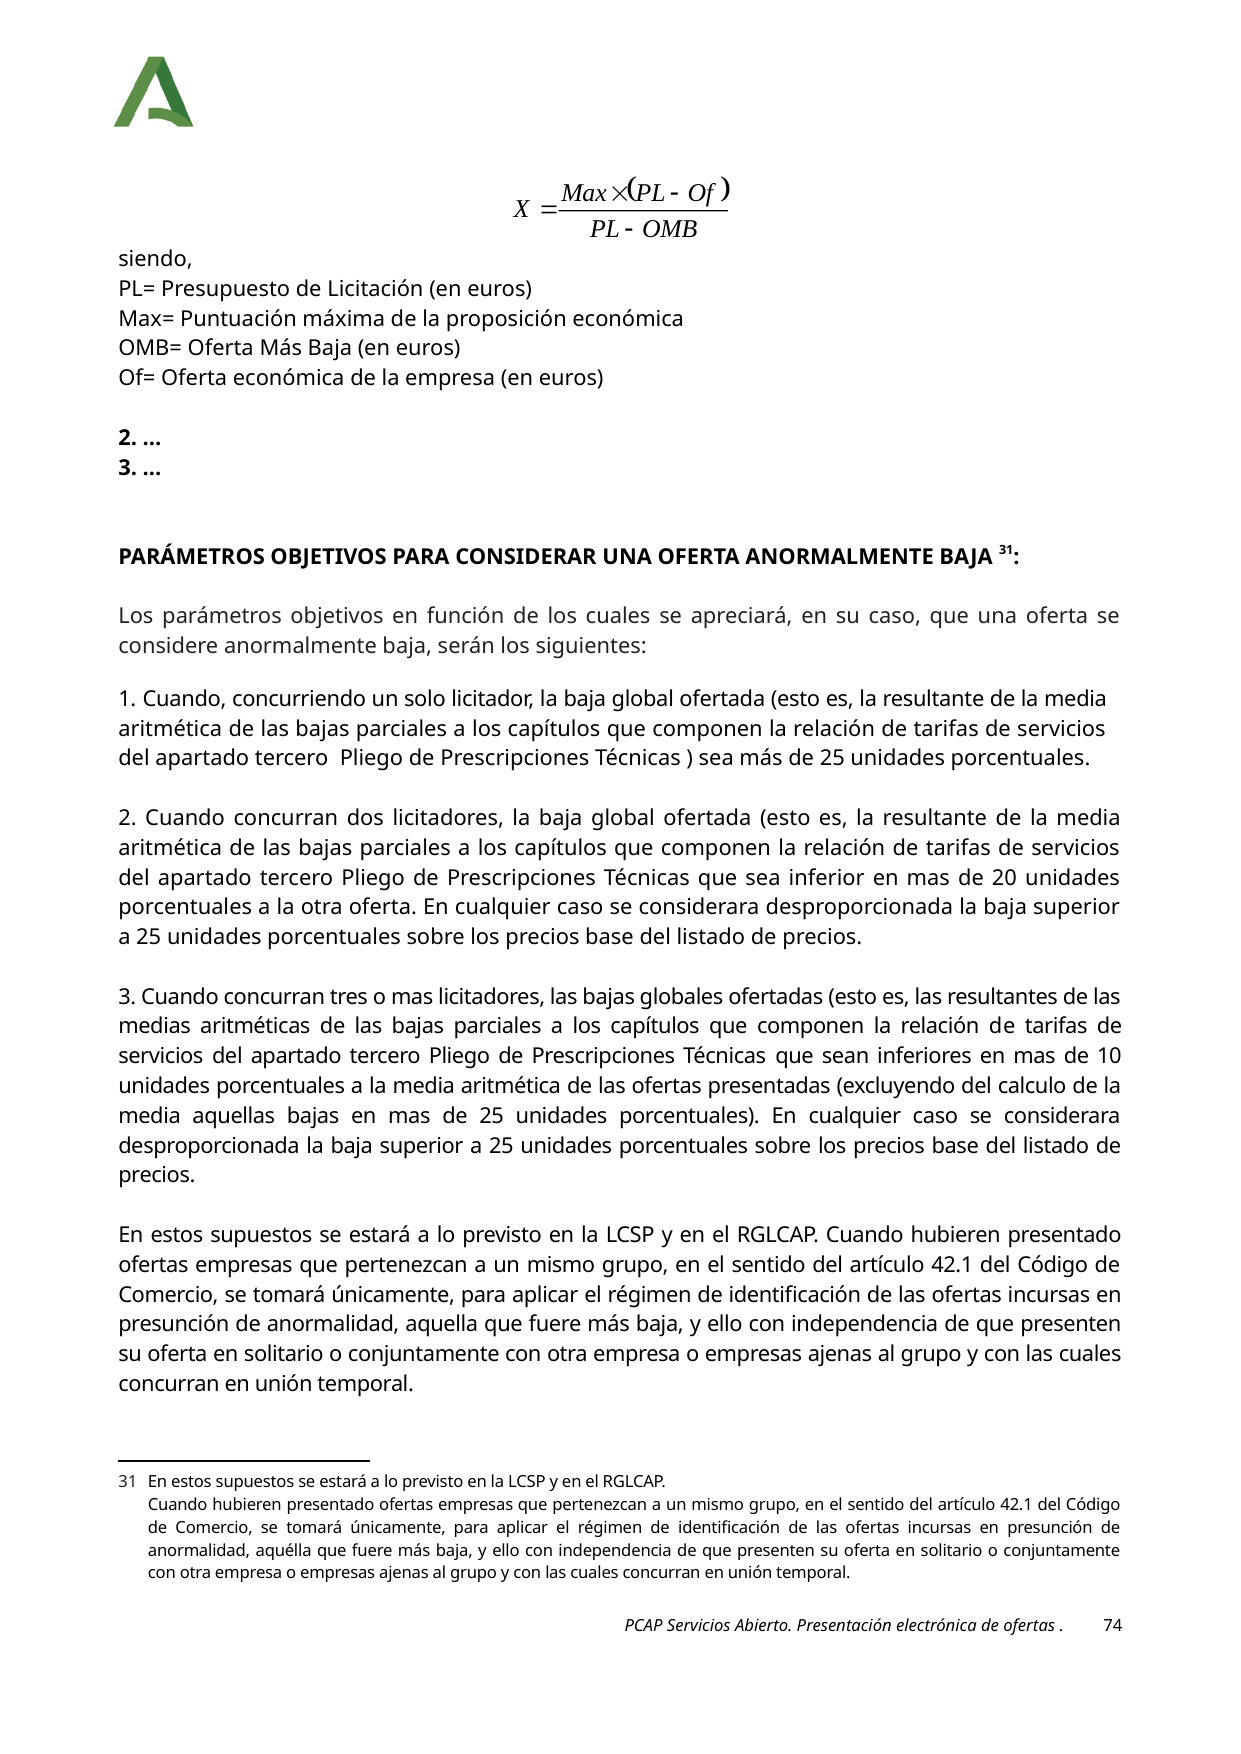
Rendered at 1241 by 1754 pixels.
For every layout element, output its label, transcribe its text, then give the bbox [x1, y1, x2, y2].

text 1. Cuando, concurriendo un solo licitador, la baja global ofertada (esto es, la resultante de la media aritmética de las bajas parciales a los capítulos que componen la relación de tarifas de servicios del apartado tercero Pliego de Prescripciones Técnicas ) sea más de 25 unidades porcentuales. [118, 683, 1107, 772]
text 3. ... [118, 452, 1122, 481]
text PL= Presupuesto de Licitación (en euros) [118, 273, 1122, 303]
text En estos supuestos se estará a lo previsto en la LCSP y en el RGLCAP. Cuando hubieren presentado ofertas empresas que pertenezcan a un mismo grupo, en el sentido del artículo 42.1 del Código de Comercio, se tomará únicamente, para aplicar el régimen de identificación de las ofertas incursas en presunción de anormalidad, aquella que fuere más baja, y ello con independencia de que presenten su oferta en solitario o conjuntamente con otra empresa o empresas ajenas al grupo y con las cuales concurran en unión temporal. [118, 1219, 1122, 1398]
text Cuando hubieren presentado ofertas empresas que pertenezcan a un mismo grupo, en el sentido del artículo 42.1 del Código de Comercio, se tomará únicamente, para aplicar el régimen de identificación de las ofertas incursas en presunción de anormalidad, aquélla que fuere más baja, y ello con independencia de que presenten su oferta en solitario o conjuntamente con otra empresa o empresas ajenas al grupo y con las cuales concurran en unión temporal. [148, 1493, 1122, 1584]
text Los parámetros objetivos en función de los cuales se apreciará, en su caso, que una oferta se considere anormalmente baja, serán los siguientes: [118, 601, 1122, 660]
text 2. Cuando concurran dos licitadores, la baja global ofertada (esto es, la resultante de la media aritmética de las bajas parciales a los capítulos que componen la relación de tarifas de servicios del apartado tercero Pliego de Prescripciones Técnicas que sea inferior en mas de 20 unidades porcentuales a la otra oferta. En cualquier caso se considerara desproporcionada la baja superior a 25 unidades porcentuales sobre los precios base del listado de precios. [118, 802, 1122, 951]
text OMB= Oferta Más Baja (en euros) [118, 332, 1122, 362]
text 2. ... [118, 422, 1122, 452]
text Max= Puntuación máxima de la proposición económica [118, 303, 1122, 332]
text Of= Oferta económica de la empresa (en euros) [118, 362, 1122, 392]
text 3. Cuando concurran tres o mas licitadores, las bajas globales ofertadas (esto es, las resultantes de las medias aritméticas de las bajas parciales a los capítulos que componen la relación de tarifas de servicios del apartado tercero Pliego de Prescripciones Técnicas que sean inferiores en mas de 10 unidades porcentuales a la media aritmética de las ofertas presentadas (excluyendo del calculo de la media aquellas bajas en mas de 25 unidades porcentuales). En cualquier caso se considerara desproporcionada la baja superior a 25 unidades porcentuales sobre los precios base del listado de precios. [118, 981, 1122, 1189]
text En estos supuestos se estará a lo previsto en la LCSP y en el RGLCAP. [118, 1467, 1122, 1493]
picture [109, 52, 198, 131]
text siendo, [118, 243, 1122, 273]
text PARÁMETROS OBJETIVOS PARA CONSIDERAR UNA OFERTA ANORMALMENTE BAJA : [118, 541, 1122, 571]
